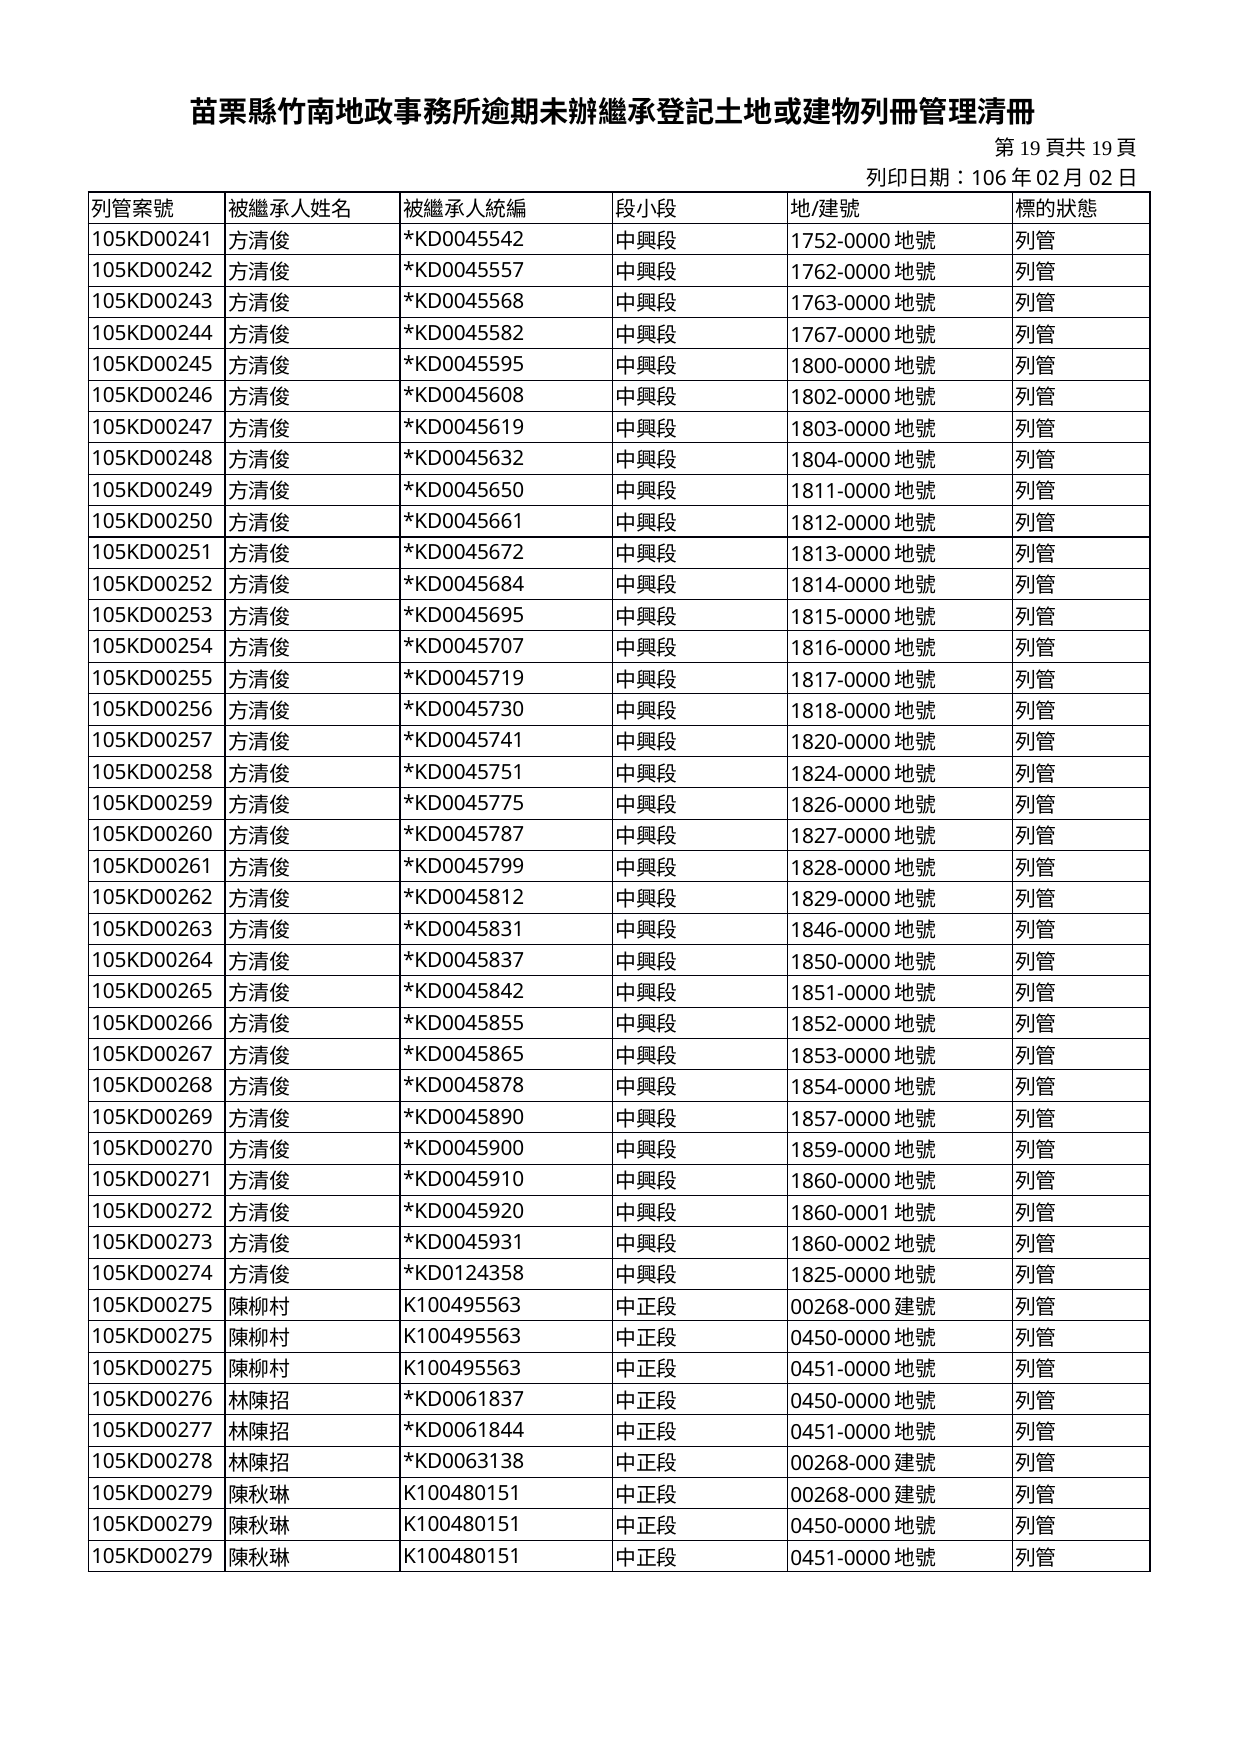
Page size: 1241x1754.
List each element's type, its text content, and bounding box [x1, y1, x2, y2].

table_cell 0450-0000地號 [788, 1509, 1012, 1540]
table_cell 陳秋琳 [226, 1478, 399, 1508]
table_cell 0451-0000地號 [788, 1541, 1012, 1571]
table_cell 列管 [1013, 475, 1149, 505]
table_cell 陳柳村 [226, 1321, 399, 1352]
table_cell 中興段 [613, 788, 787, 818]
table_cell *KD0045920 [401, 1196, 612, 1226]
table_cell 林陳招 [226, 1415, 399, 1446]
table_cell 中興段 [613, 443, 787, 474]
table_cell *KD0045865 [401, 1039, 612, 1069]
table_cell 1857-0000地號 [788, 1102, 1012, 1132]
table_cell 方清俊 [226, 475, 399, 505]
table_cell 方清俊 [226, 1008, 399, 1038]
table_cell 陳柳村 [226, 1353, 399, 1383]
table_cell 列管 [1013, 1070, 1149, 1101]
table_cell 方清俊 [226, 1165, 399, 1195]
table_cell 105KD00252 [89, 569, 224, 599]
table_cell 方清俊 [226, 412, 399, 442]
table_cell 1854-0000地號 [788, 1070, 1012, 1101]
table_cell 1767-0000地號 [788, 318, 1012, 348]
table_cell 列管 [1013, 506, 1149, 536]
table_cell 1828-0000地號 [788, 851, 1012, 881]
table_cell *KD0045595 [401, 349, 612, 379]
table_cell *KD0045608 [401, 381, 612, 411]
table_cell 1860-0002地號 [788, 1227, 1012, 1257]
table_cell 1825-0000地號 [788, 1259, 1012, 1289]
table_cell 方清俊 [226, 820, 399, 850]
table_cell *KD0045831 [401, 914, 612, 944]
table_cell 105KD00262 [89, 882, 224, 913]
table_cell 列管 [1013, 1509, 1149, 1540]
table_cell 列管 [1013, 1227, 1149, 1257]
table_cell 105KD00267 [89, 1039, 224, 1069]
table_cell 列管 [1013, 820, 1149, 850]
table_cell 方清俊 [226, 1133, 399, 1163]
table_cell 方清俊 [226, 1102, 399, 1132]
table_cell 列管 [1013, 914, 1149, 944]
table_cell 1818-0000地號 [788, 694, 1012, 724]
table_cell 中興段 [613, 1165, 787, 1195]
table_cell 列管 [1013, 694, 1149, 724]
table_cell *KD0061837 [401, 1384, 612, 1414]
table_cell *KD0045661 [401, 506, 612, 536]
table_cell 中興段 [613, 224, 787, 254]
table_cell 列管 [1013, 600, 1149, 630]
table_cell 105KD00276 [89, 1384, 224, 1414]
table_cell *KD0045931 [401, 1227, 612, 1257]
table_cell 1804-0000地號 [788, 443, 1012, 474]
table_cell 中興段 [613, 726, 787, 756]
table_cell 方清俊 [226, 976, 399, 1007]
table_cell 列管 [1013, 663, 1149, 693]
table_cell 列管 [1013, 287, 1149, 317]
table_cell 105KD00260 [89, 820, 224, 850]
table_cell 陳秋琳 [226, 1541, 399, 1571]
table_cell 列管 [1013, 1290, 1149, 1320]
table_cell 105KD00266 [89, 1008, 224, 1038]
table_cell 列管 [1013, 851, 1149, 881]
table_cell *KD0045837 [401, 945, 612, 975]
table_cell *KD0045751 [401, 757, 612, 787]
table_header 標的狀態 [1013, 193, 1149, 223]
table_cell 1826-0000地號 [788, 788, 1012, 818]
table_cell 中興段 [613, 381, 787, 411]
table_cell 105KD00279 [89, 1509, 224, 1540]
table_cell 中正段 [613, 1384, 787, 1414]
table_cell 中興段 [613, 569, 787, 599]
table_cell 中正段 [613, 1290, 787, 1320]
table_cell *KD0045878 [401, 1070, 612, 1101]
table_cell 105KD00264 [89, 945, 224, 975]
table_cell *KD0045582 [401, 318, 612, 348]
table_cell 中興段 [613, 757, 787, 787]
table_cell 方清俊 [226, 287, 399, 317]
table_cell 方清俊 [226, 1196, 399, 1226]
table_cell 列管 [1013, 757, 1149, 787]
table_cell 105KD00243 [89, 287, 224, 317]
table_cell 中興段 [613, 663, 787, 693]
table_cell 列管 [1013, 1415, 1149, 1446]
table_cell 方清俊 [226, 726, 399, 756]
table_cell 列管 [1013, 1196, 1149, 1226]
table_cell 1846-0000地號 [788, 914, 1012, 944]
table_cell *KD0045672 [401, 538, 612, 568]
table_cell 105KD00244 [89, 318, 224, 348]
table_cell 105KD00268 [89, 1070, 224, 1101]
table_cell K100495563 [401, 1321, 612, 1352]
table_cell *KD0045557 [401, 255, 612, 286]
table_cell 陳柳村 [226, 1290, 399, 1320]
table_cell 1812-0000地號 [788, 506, 1012, 536]
table_cell 中興段 [613, 412, 787, 442]
table_cell *KD0045775 [401, 788, 612, 818]
table_cell 列管 [1013, 1008, 1149, 1038]
table_cell 方清俊 [226, 631, 399, 662]
table_cell *KD0045730 [401, 694, 612, 724]
table_cell 方清俊 [226, 882, 399, 913]
table_cell 105KD00250 [89, 506, 224, 536]
table_cell 中興段 [613, 1039, 787, 1069]
table_cell *KD0045787 [401, 820, 612, 850]
table_cell 中興段 [613, 600, 787, 630]
table_cell 105KD00257 [89, 726, 224, 756]
table_cell 1817-0000地號 [788, 663, 1012, 693]
table_cell 1824-0000地號 [788, 757, 1012, 787]
table_cell 方清俊 [226, 255, 399, 286]
table_cell *KD0045842 [401, 976, 612, 1007]
table_cell *KD0063138 [401, 1447, 612, 1477]
table_cell 1763-0000地號 [788, 287, 1012, 317]
table_cell 105KD00258 [89, 757, 224, 787]
table_cell 方清俊 [226, 1039, 399, 1069]
table_cell 中興段 [613, 945, 787, 975]
table_cell *KD0045799 [401, 851, 612, 881]
table_cell 0450-0000地號 [788, 1384, 1012, 1414]
table_cell 列管 [1013, 569, 1149, 599]
table_cell 列管 [1013, 318, 1149, 348]
table_cell 列管 [1013, 945, 1149, 975]
table_cell 中興段 [613, 631, 787, 662]
table_cell 105KD00275 [89, 1321, 224, 1352]
table_cell *KD0061844 [401, 1415, 612, 1446]
table_header 列管案號 [89, 193, 224, 223]
table_cell 中興段 [613, 820, 787, 850]
table_cell 1851-0000地號 [788, 976, 1012, 1007]
table_cell *KD0045684 [401, 569, 612, 599]
table_cell 列管 [1013, 224, 1149, 254]
table_cell 中興段 [613, 318, 787, 348]
table_cell 105KD00277 [89, 1415, 224, 1446]
table_cell 1859-0000地號 [788, 1133, 1012, 1163]
table_cell K100495563 [401, 1353, 612, 1383]
table_cell *KD0124358 [401, 1259, 612, 1289]
table_cell 方清俊 [226, 663, 399, 693]
table_cell *KD0045568 [401, 287, 612, 317]
table_cell 105KD00270 [89, 1133, 224, 1163]
table_cell 1860-0001地號 [788, 1196, 1012, 1226]
table_cell 105KD00279 [89, 1541, 224, 1571]
table_cell 0451-0000地號 [788, 1415, 1012, 1446]
table_cell 1800-0000地號 [788, 349, 1012, 379]
table_cell K100480151 [401, 1478, 612, 1508]
table_cell 0450-0000地號 [788, 1321, 1012, 1352]
table_cell 00268-000建號 [788, 1447, 1012, 1477]
table_cell 中興段 [613, 1102, 787, 1132]
table_cell 105KD00246 [89, 381, 224, 411]
table_cell 列管 [1013, 1259, 1149, 1289]
table_cell 列管 [1013, 1321, 1149, 1352]
table_cell 中興段 [613, 1070, 787, 1101]
table_cell 陳秋琳 [226, 1509, 399, 1540]
table_cell 中興段 [613, 694, 787, 724]
table_cell 中正段 [613, 1415, 787, 1446]
table_cell 中興段 [613, 882, 787, 913]
table_cell 列管 [1013, 1384, 1149, 1414]
table_cell 林陳招 [226, 1384, 399, 1414]
table_cell 列管 [1013, 443, 1149, 474]
table_cell 105KD00269 [89, 1102, 224, 1132]
table_cell *KD0045619 [401, 412, 612, 442]
table_cell 1803-0000地號 [788, 412, 1012, 442]
table_cell 1802-0000地號 [788, 381, 1012, 411]
table_cell 105KD00275 [89, 1353, 224, 1383]
table_cell 中興段 [613, 976, 787, 1007]
table_cell 方清俊 [226, 1227, 399, 1257]
table_cell 1850-0000地號 [788, 945, 1012, 975]
table_cell 105KD00261 [89, 851, 224, 881]
table_cell 105KD00272 [89, 1196, 224, 1226]
table_cell 列管 [1013, 1541, 1149, 1571]
table_cell 105KD00248 [89, 443, 224, 474]
table_cell 方清俊 [226, 914, 399, 944]
table_cell 105KD00256 [89, 694, 224, 724]
table_cell 中興段 [613, 349, 787, 379]
table_cell K100480151 [401, 1509, 612, 1540]
table_cell 方清俊 [226, 788, 399, 818]
table_cell *KD0045695 [401, 600, 612, 630]
table_cell *KD0045855 [401, 1008, 612, 1038]
table_cell 中正段 [613, 1447, 787, 1477]
table_cell 列管 [1013, 412, 1149, 442]
table_cell 105KD00271 [89, 1165, 224, 1195]
table_cell 方清俊 [226, 851, 399, 881]
table_cell 中正段 [613, 1353, 787, 1383]
table_cell 中興段 [613, 287, 787, 317]
table_cell 105KD00247 [89, 412, 224, 442]
table_cell 方清俊 [226, 945, 399, 975]
table_cell 中正段 [613, 1478, 787, 1508]
table_cell *KD0045542 [401, 224, 612, 254]
table_cell 方清俊 [226, 381, 399, 411]
table_cell 105KD00249 [89, 475, 224, 505]
table_cell 列管 [1013, 538, 1149, 568]
table_cell 中興段 [613, 1133, 787, 1163]
table_cell *KD0045890 [401, 1102, 612, 1132]
table_cell *KD0045650 [401, 475, 612, 505]
table_cell 方清俊 [226, 318, 399, 348]
table_cell 105KD00241 [89, 224, 224, 254]
table_header 地/建號 [788, 193, 1012, 223]
table_cell 1762-0000地號 [788, 255, 1012, 286]
table_cell 中興段 [613, 1227, 787, 1257]
table_cell *KD0045812 [401, 882, 612, 913]
table_cell 105KD00275 [89, 1290, 224, 1320]
table_cell 方清俊 [226, 569, 399, 599]
table_cell 105KD00255 [89, 663, 224, 693]
table_cell 中興段 [613, 851, 787, 881]
table_cell 方清俊 [226, 443, 399, 474]
table_cell K100495563 [401, 1290, 612, 1320]
table_cell 方清俊 [226, 757, 399, 787]
table_cell 1816-0000地號 [788, 631, 1012, 662]
table_cell 105KD00251 [89, 538, 224, 568]
table_header 被繼承人統編 [401, 193, 612, 223]
table_cell 列管 [1013, 349, 1149, 379]
table_cell 1814-0000地號 [788, 569, 1012, 599]
table_cell 列管 [1013, 882, 1149, 913]
table_cell 列管 [1013, 1165, 1149, 1195]
table_cell 方清俊 [226, 694, 399, 724]
table_cell 中興段 [613, 255, 787, 286]
table_cell *KD0045900 [401, 1133, 612, 1163]
table_cell 105KD00274 [89, 1259, 224, 1289]
table_cell *KD0045707 [401, 631, 612, 662]
table_cell 中興段 [613, 1196, 787, 1226]
table_cell 00268-000建號 [788, 1290, 1012, 1320]
table_cell 列管 [1013, 1478, 1149, 1508]
table_cell 林陳招 [226, 1447, 399, 1477]
table_cell 0451-0000地號 [788, 1353, 1012, 1383]
table_cell 方清俊 [226, 349, 399, 379]
table_cell 00268-000建號 [788, 1478, 1012, 1508]
table_cell 1813-0000地號 [788, 538, 1012, 568]
table_cell K100480151 [401, 1541, 612, 1571]
table_cell 1827-0000地號 [788, 820, 1012, 850]
table_cell 1829-0000地號 [788, 882, 1012, 913]
table_cell 中興段 [613, 914, 787, 944]
table_cell 方清俊 [226, 1259, 399, 1289]
table_cell 105KD00254 [89, 631, 224, 662]
table_header 被繼承人姓名 [226, 193, 399, 223]
table_cell 1820-0000地號 [788, 726, 1012, 756]
table_cell *KD0045632 [401, 443, 612, 474]
table_cell 列管 [1013, 976, 1149, 1007]
table_cell 1852-0000地號 [788, 1008, 1012, 1038]
table_cell 列管 [1013, 1133, 1149, 1163]
table_cell 1815-0000地號 [788, 600, 1012, 630]
table_cell 中興段 [613, 475, 787, 505]
table_cell 方清俊 [226, 1070, 399, 1101]
table_cell *KD0045741 [401, 726, 612, 756]
table_cell 方清俊 [226, 538, 399, 568]
table_cell 方清俊 [226, 600, 399, 630]
table_cell 1752-0000地號 [788, 224, 1012, 254]
table_cell 中正段 [613, 1541, 787, 1571]
table_cell 105KD00273 [89, 1227, 224, 1257]
table_cell 列管 [1013, 1039, 1149, 1069]
table_cell 中興段 [613, 506, 787, 536]
table_cell *KD0045910 [401, 1165, 612, 1195]
table_cell 1811-0000地號 [788, 475, 1012, 505]
table_cell 105KD00279 [89, 1478, 224, 1508]
table_header 段小段 [613, 193, 787, 223]
table_cell 105KD00265 [89, 976, 224, 1007]
table_cell 105KD00242 [89, 255, 224, 286]
table_cell 列管 [1013, 1447, 1149, 1477]
table_cell 列管 [1013, 631, 1149, 662]
table_cell 列管 [1013, 726, 1149, 756]
table_cell 105KD00263 [89, 914, 224, 944]
table_cell 方清俊 [226, 506, 399, 536]
table_cell 中正段 [613, 1321, 787, 1352]
table_cell 105KD00278 [89, 1447, 224, 1477]
table_cell 105KD00253 [89, 600, 224, 630]
table_cell 方清俊 [226, 224, 399, 254]
table_cell *KD0045719 [401, 663, 612, 693]
table_cell 列管 [1013, 1102, 1149, 1132]
table_cell 列管 [1013, 381, 1149, 411]
table_cell 1853-0000地號 [788, 1039, 1012, 1069]
table_cell 中正段 [613, 1509, 787, 1540]
table_cell 列管 [1013, 788, 1149, 818]
table_cell 中興段 [613, 1008, 787, 1038]
table_cell 列管 [1013, 1353, 1149, 1383]
table_cell 105KD00245 [89, 349, 224, 379]
table_cell 中興段 [613, 538, 787, 568]
table_cell 列管 [1013, 255, 1149, 286]
table_cell 1860-0000地號 [788, 1165, 1012, 1195]
table_cell 中興段 [613, 1259, 787, 1289]
table_cell 105KD00259 [89, 788, 224, 818]
